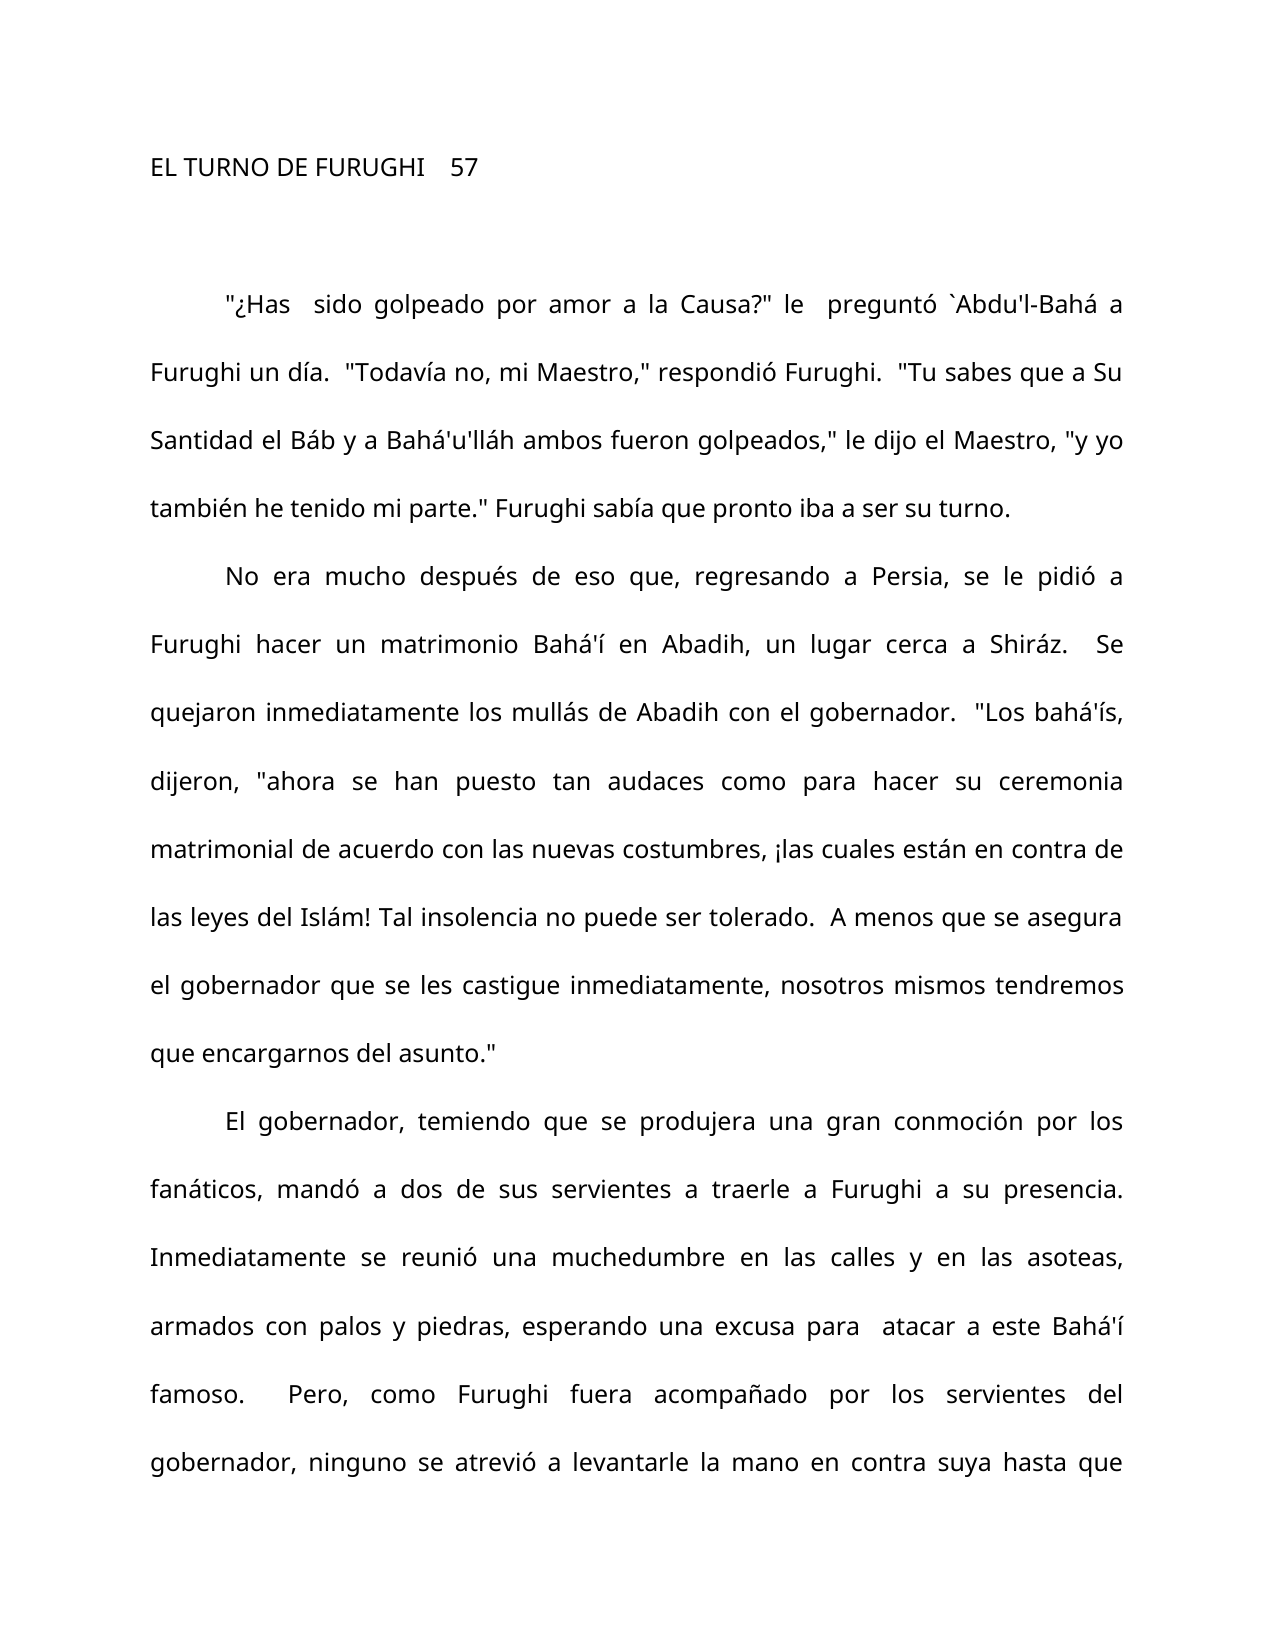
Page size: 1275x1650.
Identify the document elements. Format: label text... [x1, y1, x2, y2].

text EL TURNO DE FURUGHI 57 [150, 150, 1125, 184]
text "¿Has sido golpeado por amor a la Causa?" le preguntó `Abdu'l-Bahá a Furughi un día. "Todavía no, mi Maestro," respondió Furughi. "Tu sabes que a Su Santidad el Báb y a Bahá'u'lláh ambos fueron golpeados," le dijo el Maestro, "y yo también he tenido mi parte." Furughi sabía que pronto iba a ser su turno. [150, 286, 1125, 525]
text No era mucho después de eso que, regresando a Persia, se le pidió a Furughi hacer un matrimonio Bahá'í en Abadih, un lugar cerca a Shiráz. Se quejaron inmediatamente los mullás de Abadih con el gobernador. "Los bahá'ís, dijeron, "ahora se han puesto tan audaces como para hacer su ceremonia matrimonial de acuerdo con las nuevas costumbres, ¡las cuales están en contra de las leyes del Islám! Tal insolencia no puede ser tolerado. A menos que se asegura el gobernador que se les castigue inmediatamente, nosotros mismos tendremos que encargarnos del asunto." [150, 559, 1125, 1070]
text El gobernador, temiendo que se produjera una gran conmoción por los fanáticos, mandó a dos de sus servientes a traerle a Furughi a su presencia. Inmediatamente se reunió una muchedumbre en las calles y en las asoteas, armados con palos y piedras, esperando una excusa para atacar a este Bahá'í famoso. Pero, como Furughi fuera acompañado por los servientes del gobernador, ninguno se atrevió a levantarle la mano en contra suya hasta que [150, 1104, 1125, 1478]
